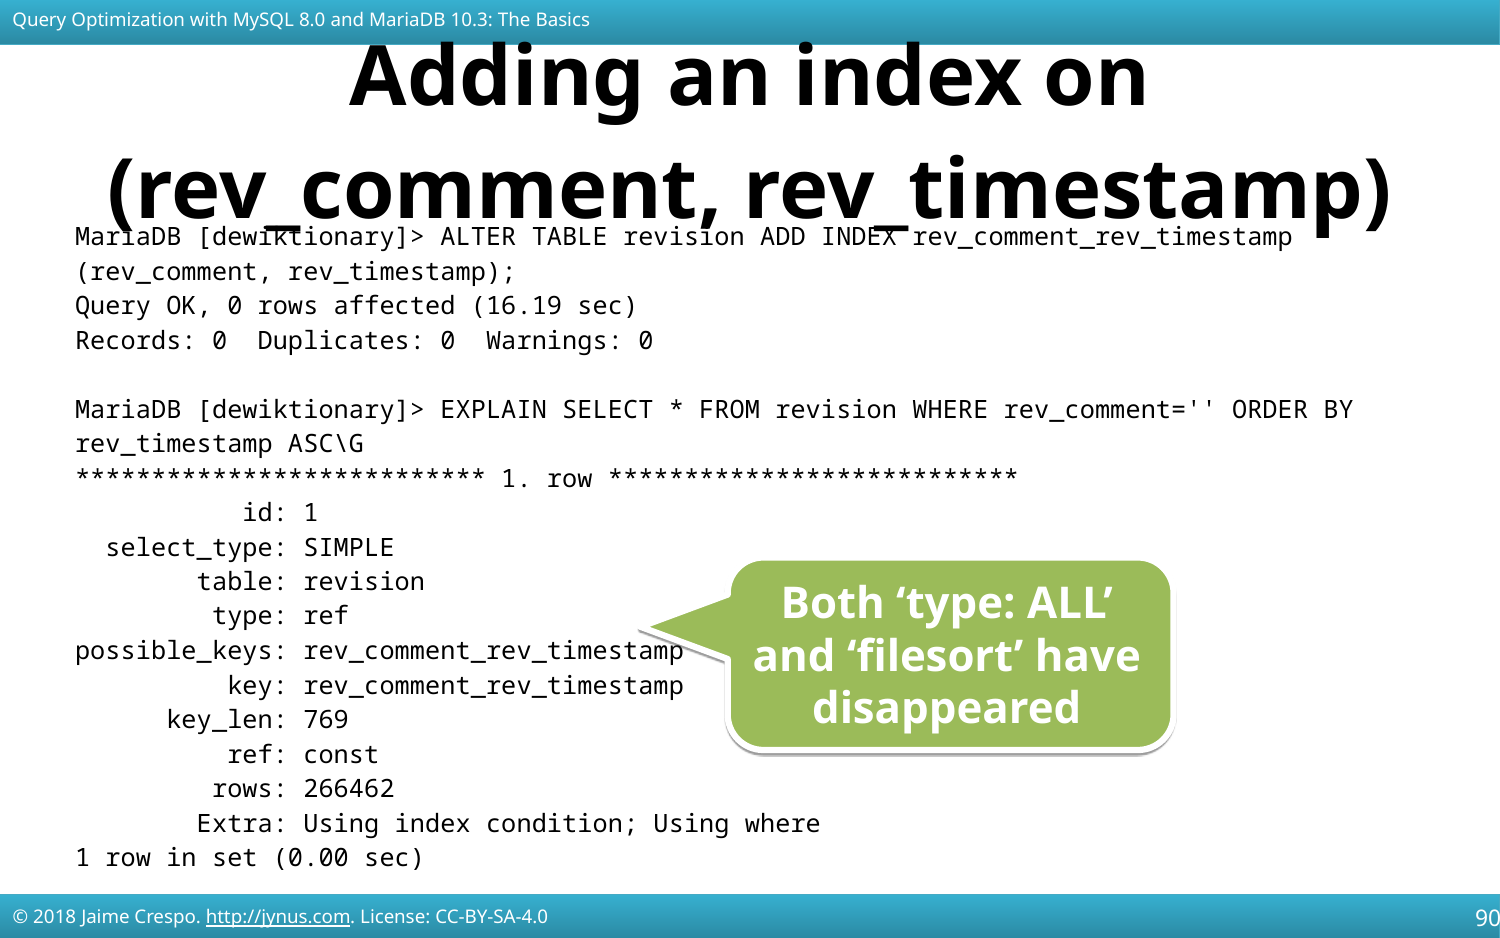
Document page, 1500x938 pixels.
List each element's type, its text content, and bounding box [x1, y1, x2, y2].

slide_number [1389, 896, 1490, 935]
list MariaDB [dewiktionary]> ALTER TABLE revision ADD INDEX rev_comment_rev_timestamp (rev_comment, rev_timestamp); Query OK, 0 rows affected (16.19 sec) Records: 0 Duplicates: 0 Warnings: 0 MariaDB [dewiktionary]> EXPLAIN SELECT * FROM revision WHERE rev_comment='' ORDER BY rev_timestamp ASC\G *************************** 1. row *************************** id: 1 select_type: SIMPLE table: revision type: ref possible_keys: rev_comment_rev_timestamp key: rev_comment_rev_timestamp key_len: 769 ref: const rows: 266462 Extra: Using index condition; Using where 1 row in set (0.00 sec) [75, 218, 1425, 876]
text_box Both ‘type: ALL’ and ‘filesort’ have disappeared [640, 557, 1174, 751]
title Adding an index on (rev_comment, rev_timestamp) [75, 36, 1425, 218]
